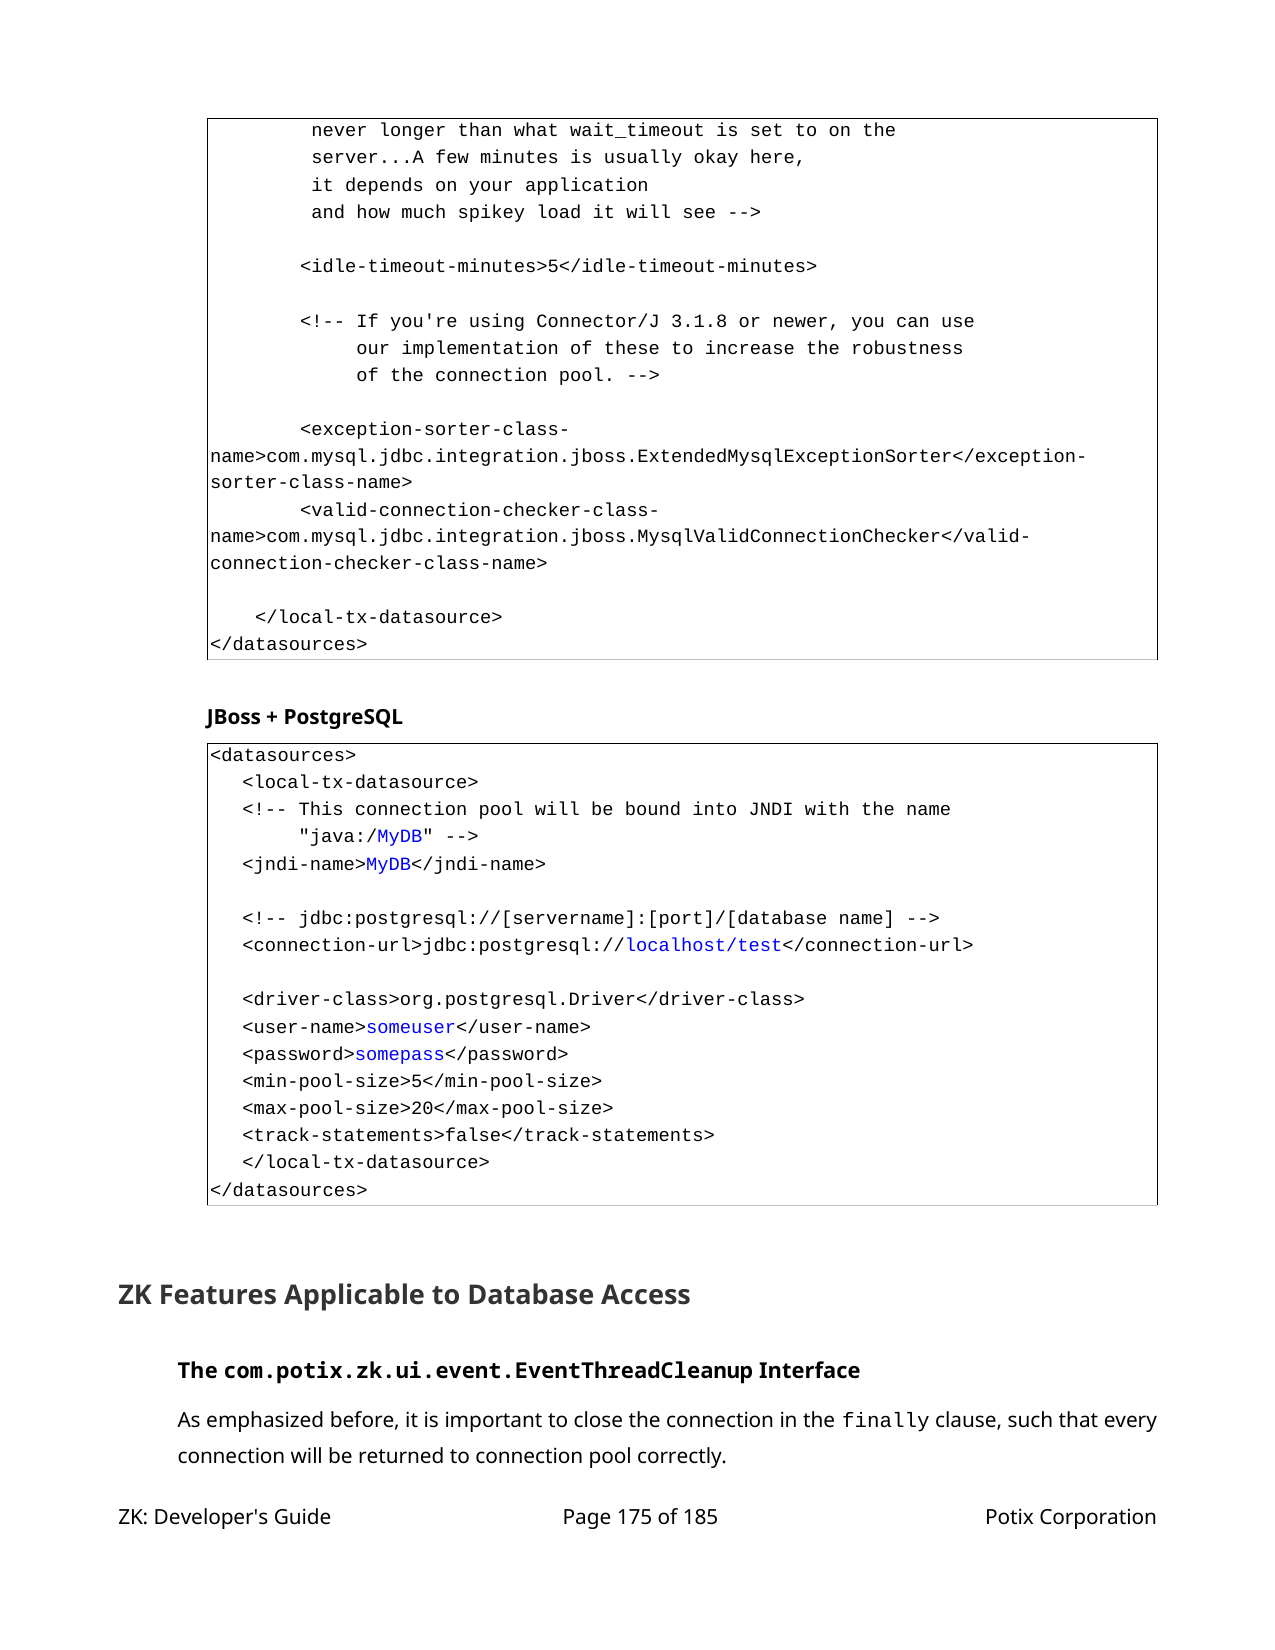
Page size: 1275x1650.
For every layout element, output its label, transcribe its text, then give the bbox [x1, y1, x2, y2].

text </datasources> [208, 1178, 1157, 1205]
text <jndi-name>MyDB</jndi-name> [208, 851, 1157, 876]
text of the connection pool. --> [208, 363, 1157, 387]
text <!-- If you're using Connector/J 3.1.8 or newer, you can use [208, 308, 1157, 333]
text As emphasized before, it is important to close the connection in the finally clause, such that every connection will be returned to connection pool correctly. [177, 1406, 1157, 1469]
subtitle ZK Features Applicable to Database Access [118, 1276, 1157, 1312]
text never longer than what wait_timeout is set to on the [208, 119, 1157, 142]
subtitle The com.potix.zk.ui.event.EventThreadCleanup Interface [177, 1355, 1157, 1385]
text <track-statements>false</track-statements> [208, 1123, 1157, 1147]
text <max-pool-size>20</max-pool-size> [208, 1096, 1157, 1120]
text </local-tx-datasource> [208, 605, 1157, 629]
text <connection-url>jdbc:postgresql://localhost/test</connection-url> [208, 933, 1157, 957]
text <datasources> [208, 744, 1157, 767]
subtitle JBoss + PostgreSQL [207, 702, 1157, 730]
text </local-tx-datasource> [208, 1150, 1157, 1175]
text <password>somepass</password> [208, 1042, 1157, 1066]
text <exception-sorter-class-name>com.mysql.jdbc.integration.jboss.ExtendedMysqlExceptionSorter</exception-sorter-class-name> [208, 417, 1157, 494]
text server...A few minutes is usually okay here, [208, 145, 1157, 169]
text <local-tx-datasource> [208, 770, 1157, 794]
text <user-name>someuser</user-name> [208, 1014, 1157, 1039]
text "java:/MyDB" --> [208, 824, 1157, 848]
text it depends on your application [208, 172, 1157, 197]
text <!-- jdbc:postgresql://[servername]:[port]/[database name] --> [208, 906, 1157, 930]
text <valid-connection-checker-class-name>com.mysql.jdbc.integration.jboss.MysqlValidConnectionChecker</valid-connection-checker-class-name> [208, 497, 1157, 575]
text </datasources> [208, 632, 1157, 659]
text <driver-class>org.postgresql.Driver</driver-class> [208, 987, 1157, 1012]
text and how much spikey load it will see --> [208, 200, 1157, 224]
text <min-pool-size>5</min-pool-size> [208, 1069, 1157, 1093]
text our implementation of these to increase the robustness [208, 336, 1157, 360]
text <!-- This connection pool will be bound into JNDI with the name [208, 797, 1157, 821]
text <idle-timeout-minutes>5</idle-timeout-minutes> [208, 254, 1157, 278]
